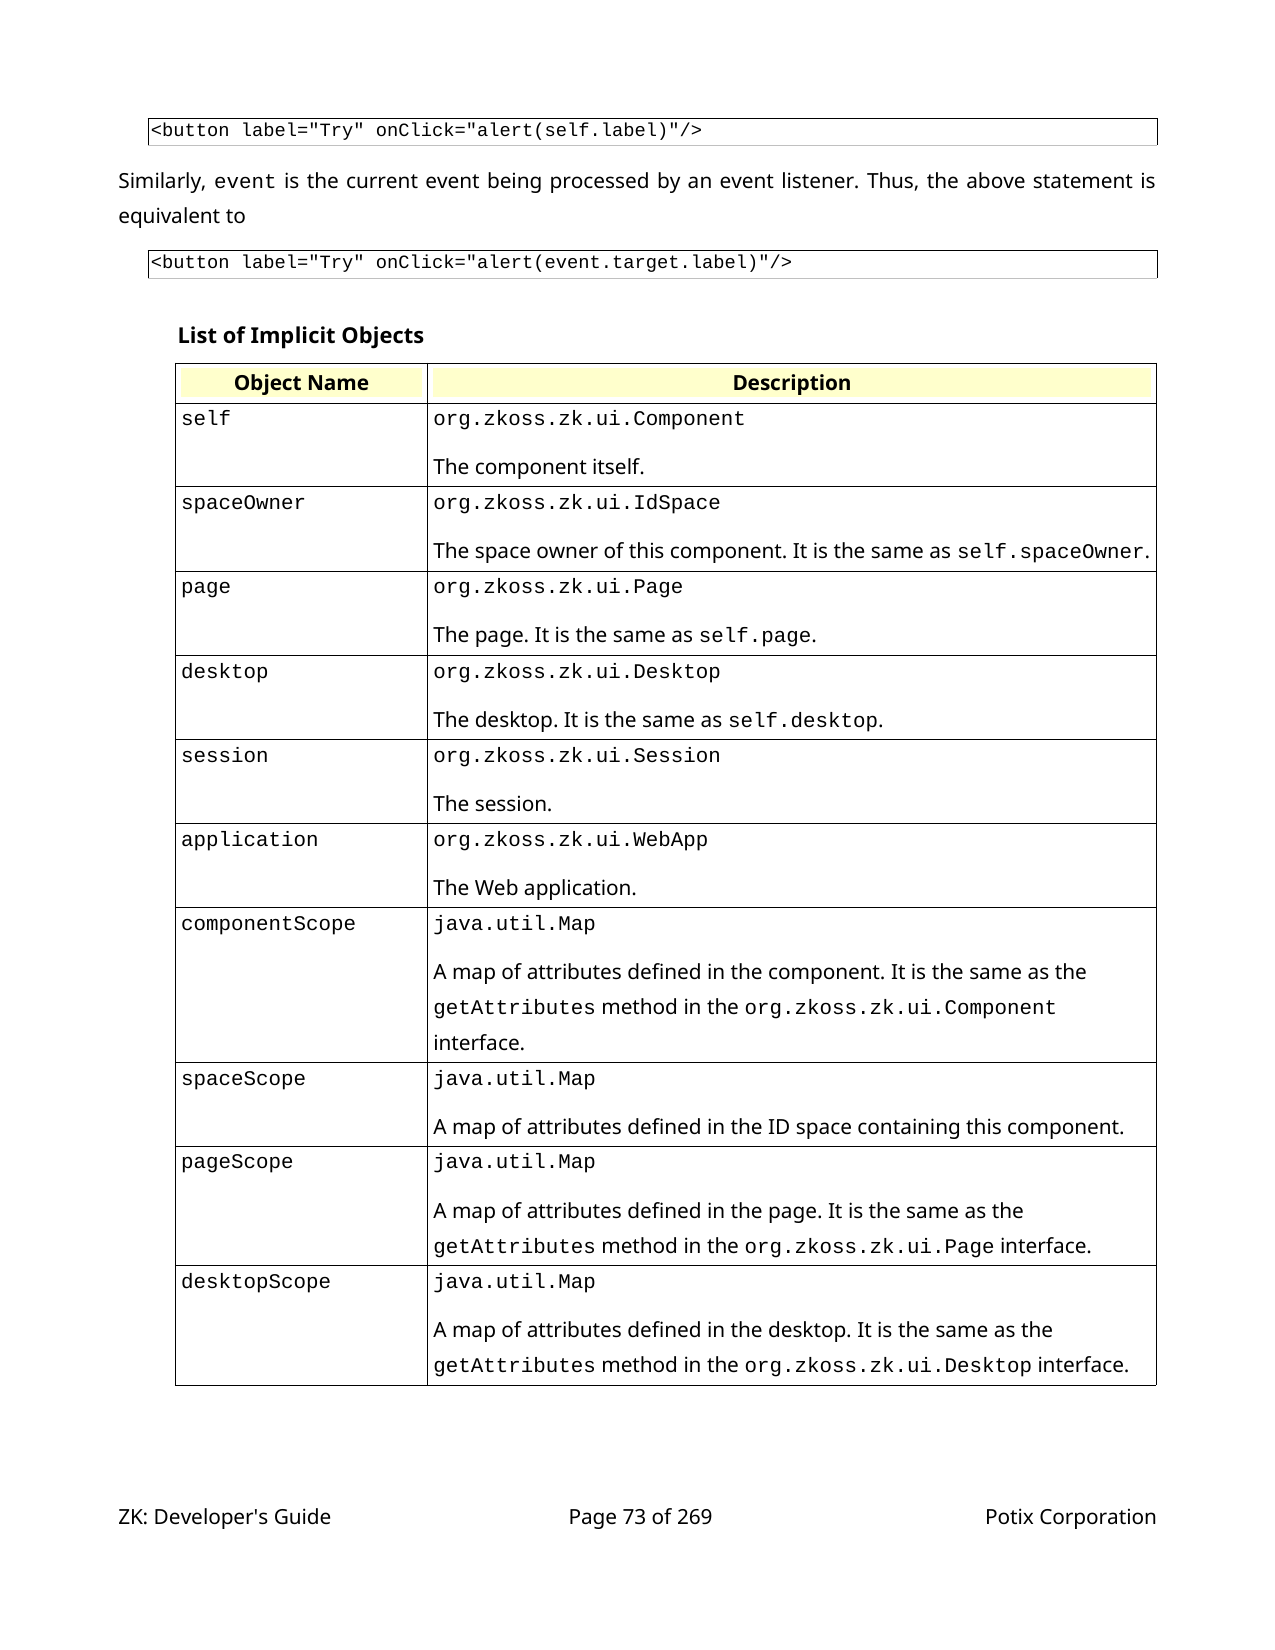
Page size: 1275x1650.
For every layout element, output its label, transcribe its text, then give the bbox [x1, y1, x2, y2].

subtitle List of Implicit Objects [177, 320, 1157, 350]
table_cell self [176, 404, 427, 486]
table_cell java.util.Map A map of attributes defined in the desktop. It is the same as the getAttributes method in the org.zkoss.zk.ui.Desktop interface. [428, 1266, 1156, 1385]
table_cell java.util.Map A map of attributes defined in the page. It is the same as the getAttributes method in the org.zkoss.zk.ui.Page interface. [428, 1147, 1156, 1265]
table_cell org.zkoss.zk.ui.WebApp The Web application. [428, 824, 1156, 907]
table_cell spaceOwner [176, 487, 427, 571]
table_cell desktopScope [176, 1266, 427, 1385]
table_cell spaceScope [176, 1063, 427, 1146]
text <button label="Try" onClick="alert(self.label)"/> [149, 119, 1157, 145]
table_cell org.zkoss.zk.ui.Desktop The desktop. It is the same as self.desktop. [428, 656, 1156, 739]
table_cell page [176, 572, 427, 655]
table_cell pageScope [176, 1147, 427, 1265]
table_cell java.util.Map A map of attributes defined in the ID space containing this component. [428, 1063, 1156, 1146]
table_header Object Name [176, 364, 427, 402]
table_header Description [428, 364, 1156, 402]
table_cell desktop [176, 656, 427, 739]
text <button label="Try" onClick="alert(event.target.label)"/> [149, 251, 1157, 278]
table_cell org.zkoss.zk.ui.Page The page. It is the same as self.page. [428, 572, 1156, 655]
table_cell org.zkoss.zk.ui.Component The component itself. [428, 404, 1156, 486]
table_cell java.util.Map A map of attributes defined in the component. It is the same as the getAttributes method in the org.zkoss.zk.ui.Component interface. [428, 908, 1156, 1062]
table_cell componentScope [176, 908, 427, 1062]
table_cell org.zkoss.zk.ui.Session The session. [428, 740, 1156, 823]
table_cell application [176, 824, 427, 907]
table_cell session [176, 740, 427, 823]
text Similarly, event is the current event being processed by an event listener. Thus, the above statement is equivalent to [118, 166, 1157, 230]
table_cell org.zkoss.zk.ui.IdSpace The space owner of this component. It is the same as self.spaceOwner. [428, 487, 1156, 571]
